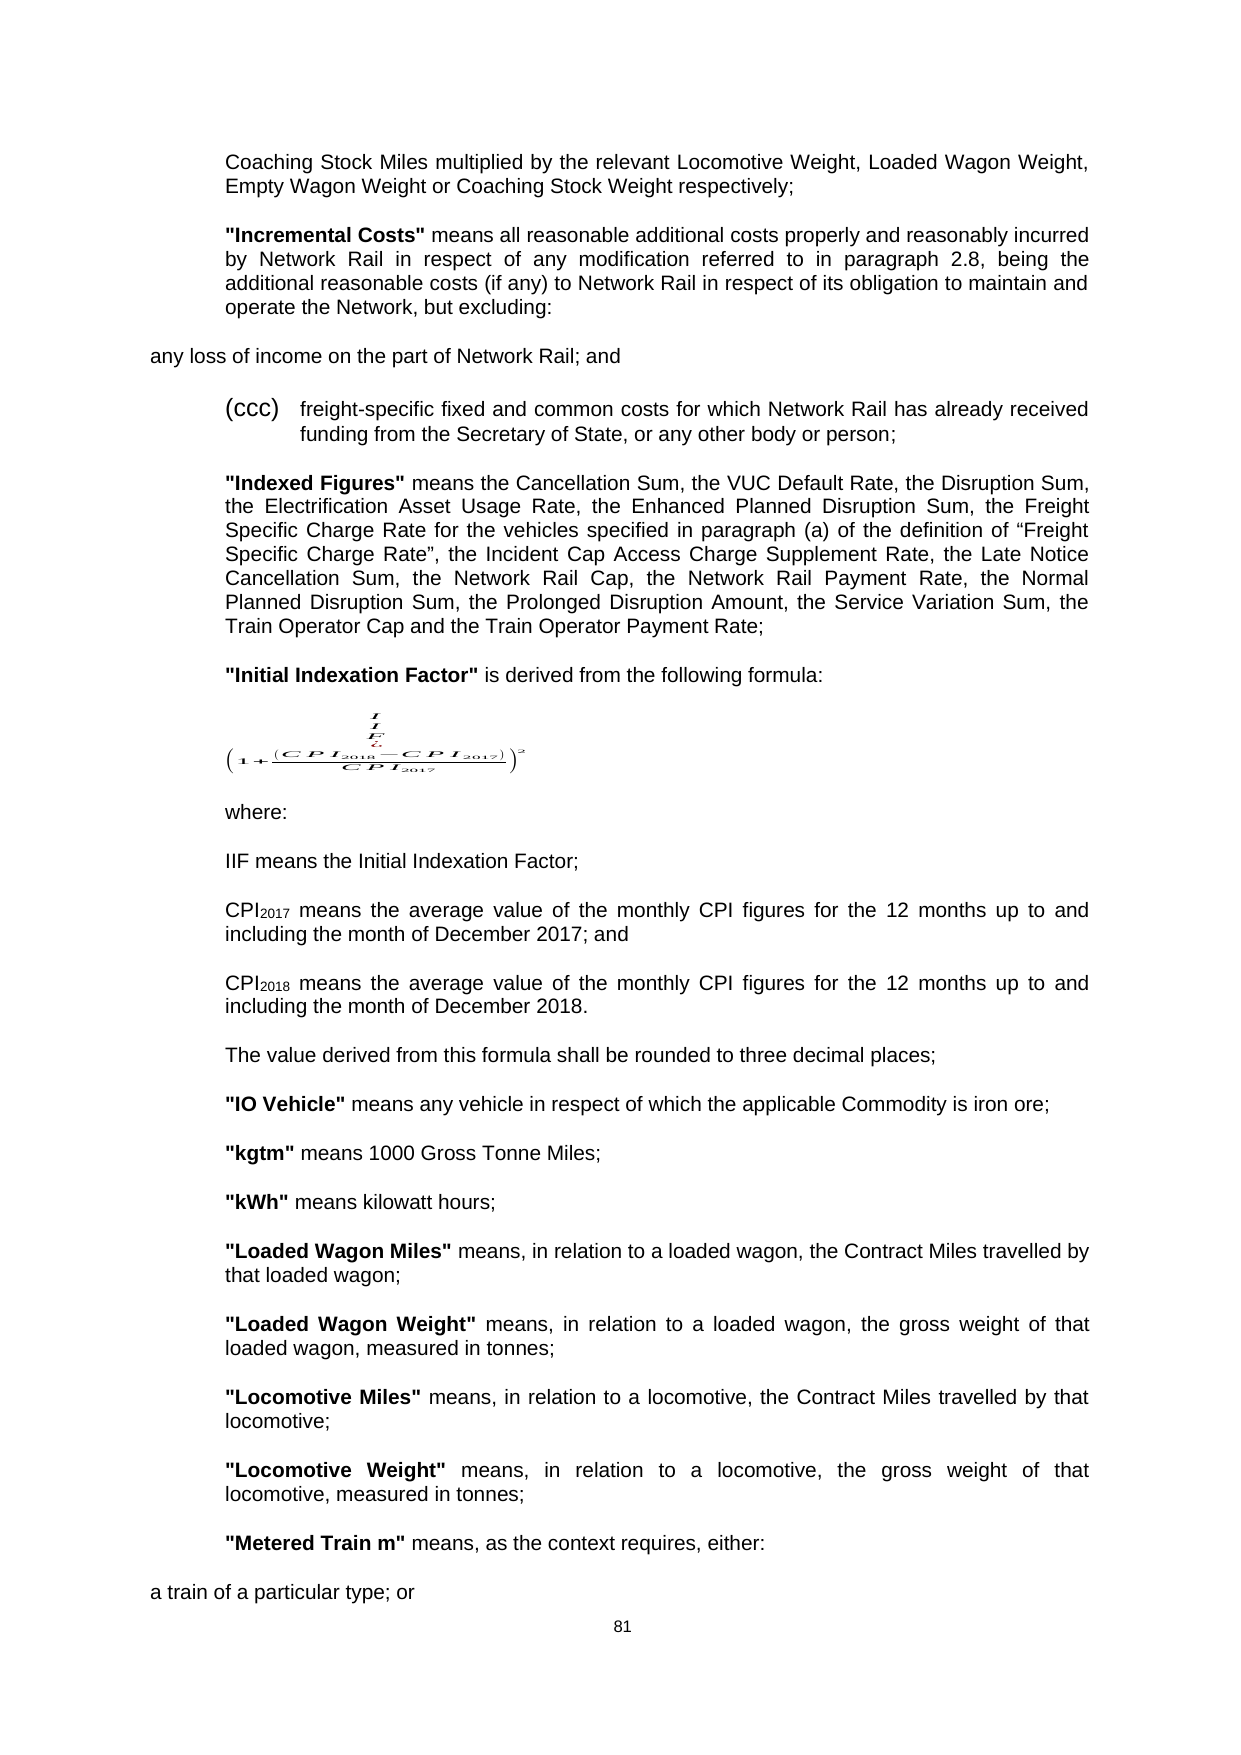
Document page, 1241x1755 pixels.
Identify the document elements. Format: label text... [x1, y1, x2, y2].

text "Indexed Figures" means the Cancellation Sum, the VUC Default Rate, the Disruption Sum, the Electrification Asset Usage Rate, the Enhanced Planned Disruption Sum, the Freight Specific Charge Rate for the vehicles specified in paragraph (a) of the definition of “Freight Specific Charge Rate”, the Incident Cap Access Charge Supplement Rate, the Late Notice Cancellation Sum, the Network Rail Cap, the Network Rail Payment Rate, the Normal Planned Disruption Sum, the Prolonged Disruption Amount, the Service Variation Sum, the Train Operator Cap and the Train Operator Payment Rate; [225, 470, 1090, 638]
text "Initial Indexation Factor" is derived from the following formula: [225, 663, 1090, 687]
text "IO Vehicle" means any vehicle in respect of which the applicable Commodity is iron ore; [225, 1092, 1090, 1116]
subtitle freight-specific fixed and common costs for which Network Rail has already received funding from the Secretary of State, or any other body or person; [225, 393, 1090, 445]
text CPI2018 means the average value of the monthly CPI figures for the 12 months up to and including the month of December 2018. [225, 970, 1090, 1018]
text CPI2017 means the average value of the monthly CPI figures for the 12 months up to and including the month of December 2017; and [225, 897, 1090, 945]
text "Locomotive Miles" means, in relation to a locomotive, the Contract Miles travelled by that locomotive; [225, 1385, 1090, 1433]
text "Incremental Costs" means all reasonable additional costs properly and reasonably incurred by Network Rail in respect of any modification referred to in paragraph 2.8, being the additional reasonable costs (if any) to Network Rail in respect of its obligation to maintain and operate the Network, but excluding: [225, 223, 1090, 319]
subtitle any loss of income on the part of Network Rail; and [150, 344, 1090, 368]
text "kWh" means kilowatt hours; [225, 1190, 1090, 1214]
text "Locomotive Weight" means, in relation to a locomotive, the gross weight of that locomotive, measured in tonnes; [225, 1458, 1090, 1506]
text where: [225, 799, 1090, 823]
text Coaching Stock Miles multiplied by the relevant Locomotive Weight, Loaded Wagon Weight, Empty Wagon Weight or Coaching Stock Weight respectively; [225, 150, 1090, 198]
text "Metered Train m" means, as the context requires, either: [225, 1531, 1090, 1555]
text The value derived from this formula shall be rounded to three decimal places; [225, 1043, 1090, 1067]
subtitle a train of a particular type; or [150, 1580, 1090, 1604]
text "Loaded Wagon Miles" means, in relation to a loaded wagon, the Contract Miles travelled by that loaded wagon; [225, 1239, 1090, 1287]
text "Loaded Wagon Weight" means, in relation to a loaded wagon, the gross weight of that loaded wagon, measured in tonnes; [225, 1312, 1090, 1360]
text IIF means the Initial Indexation Factor; [225, 848, 1090, 872]
text "kgtm" means 1000 Gross Tonne Miles; [225, 1141, 1090, 1165]
